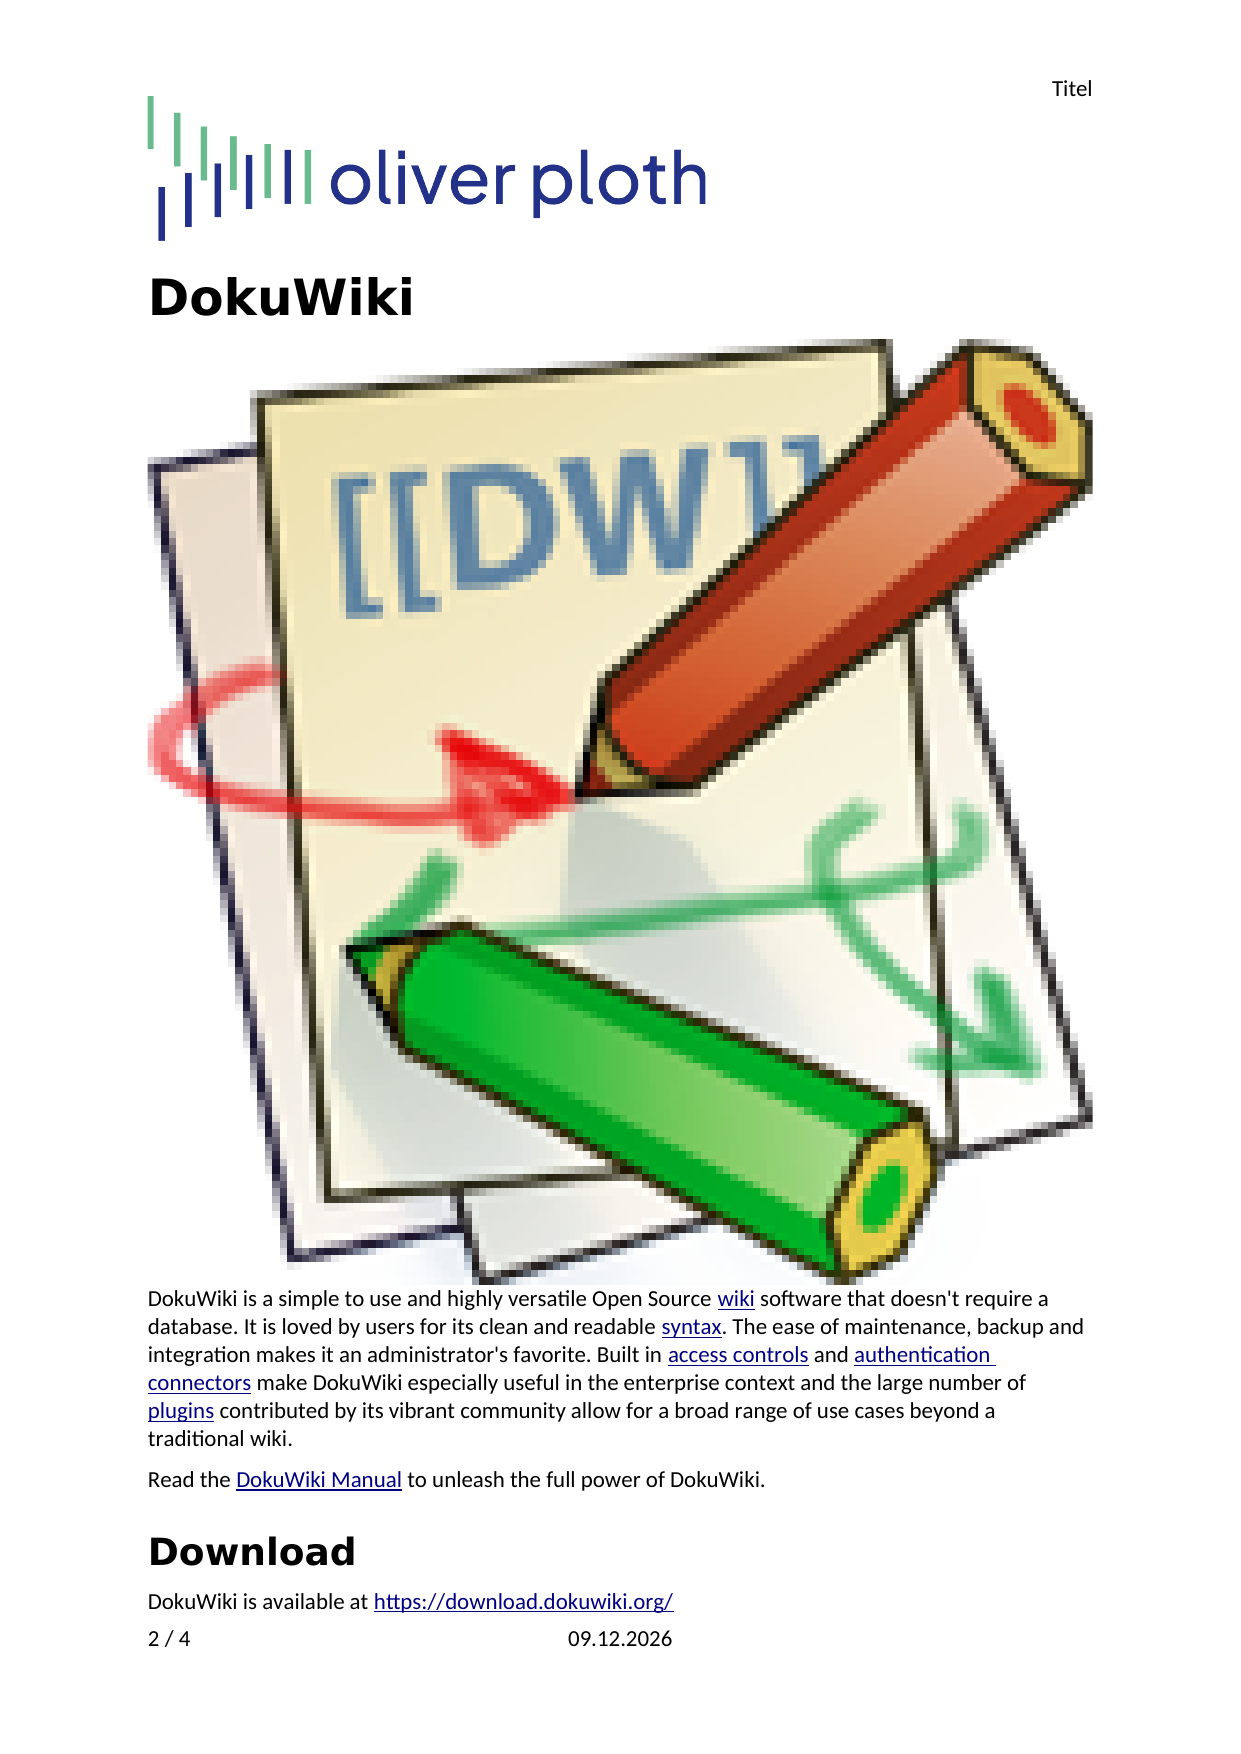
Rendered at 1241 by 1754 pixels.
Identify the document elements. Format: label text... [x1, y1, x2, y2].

subtitle Download [148, 1531, 1093, 1574]
text DokuWiki is a simple to use and highly versatile Open Source wiki software that doesn't require a database. It is loved by users for its clean and readable syntax. The ease of maintenance, backup and integration makes it an administrator's favorite. Built in access controls and authentication connectors make DokuWiki especially useful in the enterprise context and the large number of plugins contributed by its vibrant community allow for a broad range of use cases beyond a traditional wiki. [148, 1285, 1093, 1453]
text DokuWiki is available at https://download.dokuwiki.org/ [148, 1587, 1093, 1615]
picture [147, 339, 1093, 1285]
text Read the DokuWiki Manual to unleash the full power of DokuWiki. [148, 1465, 1093, 1493]
subtitle DokuWiki [148, 269, 1093, 327]
